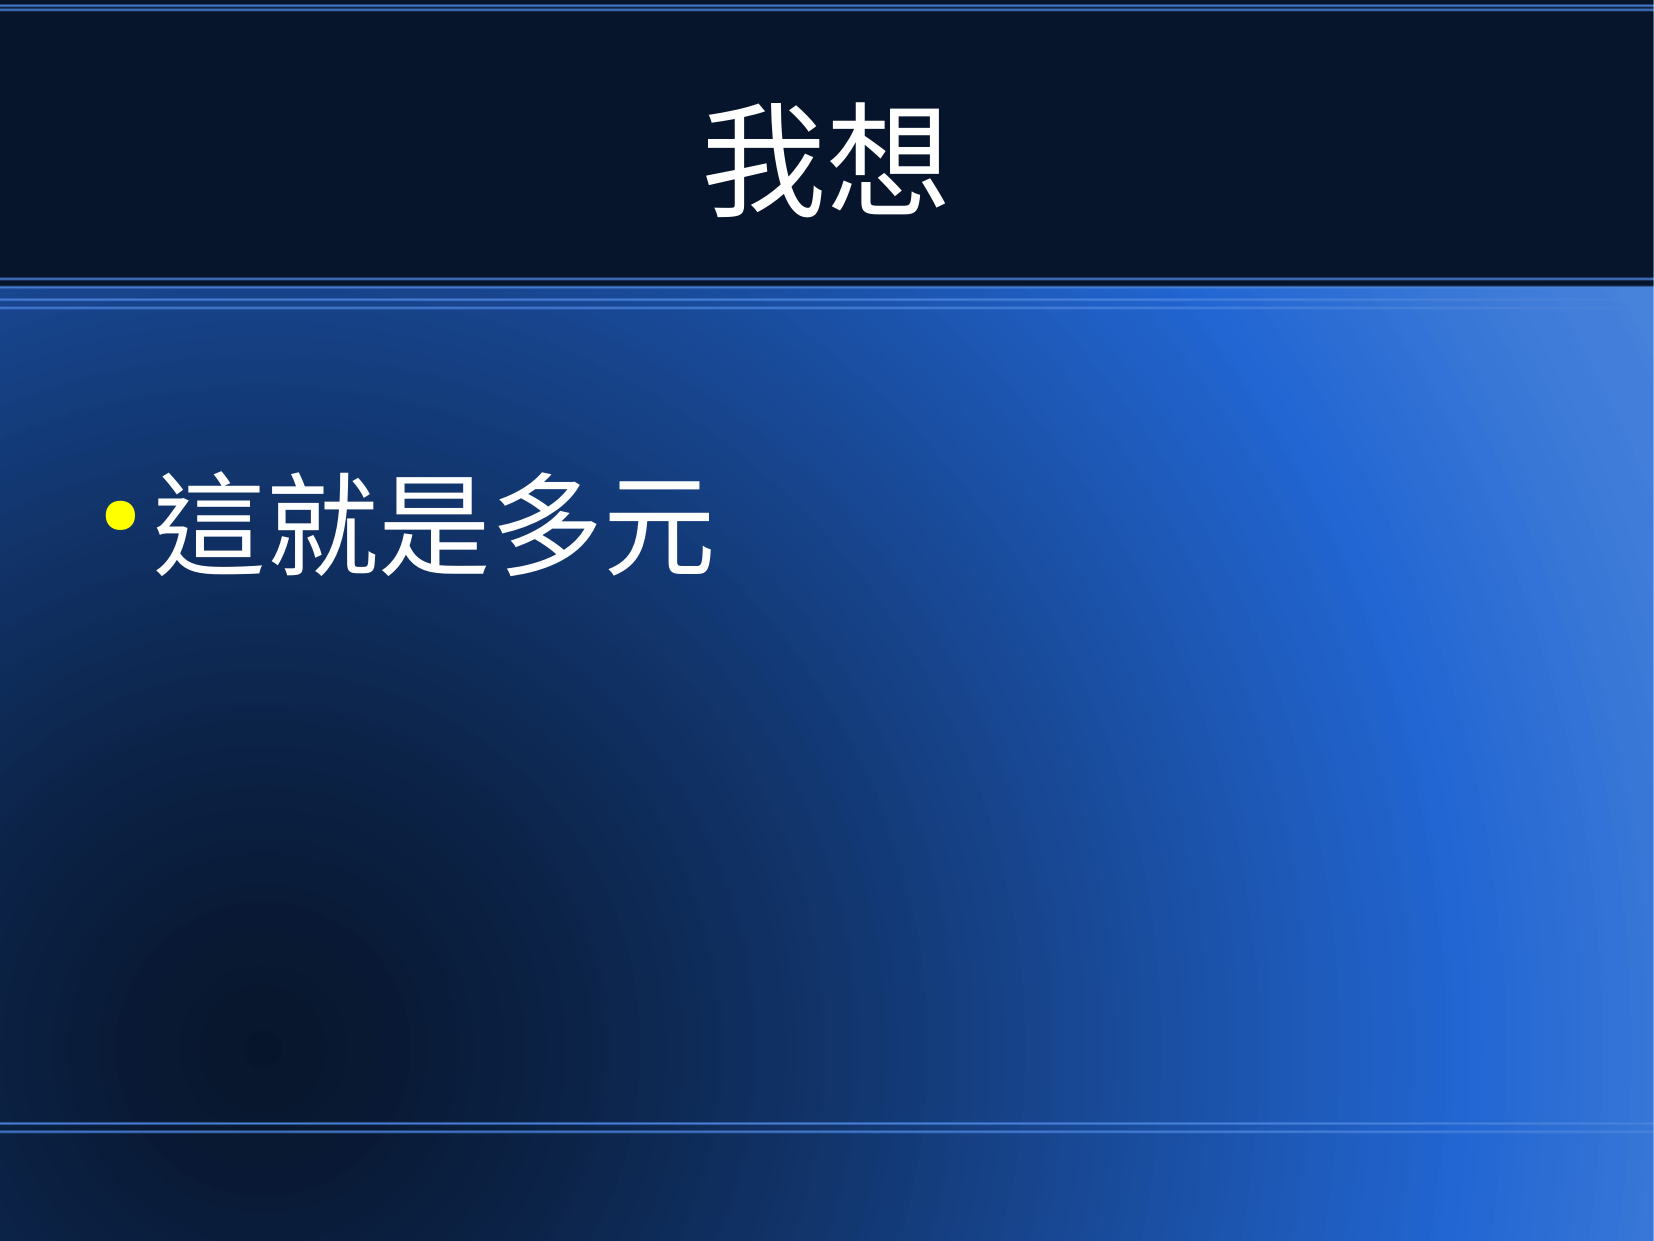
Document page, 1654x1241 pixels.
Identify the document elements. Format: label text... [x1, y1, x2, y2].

title 我想 [82, 49, 1571, 257]
list 這就是多元 [82, 355, 1571, 1241]
picture [0, 0, 1654, 1241]
